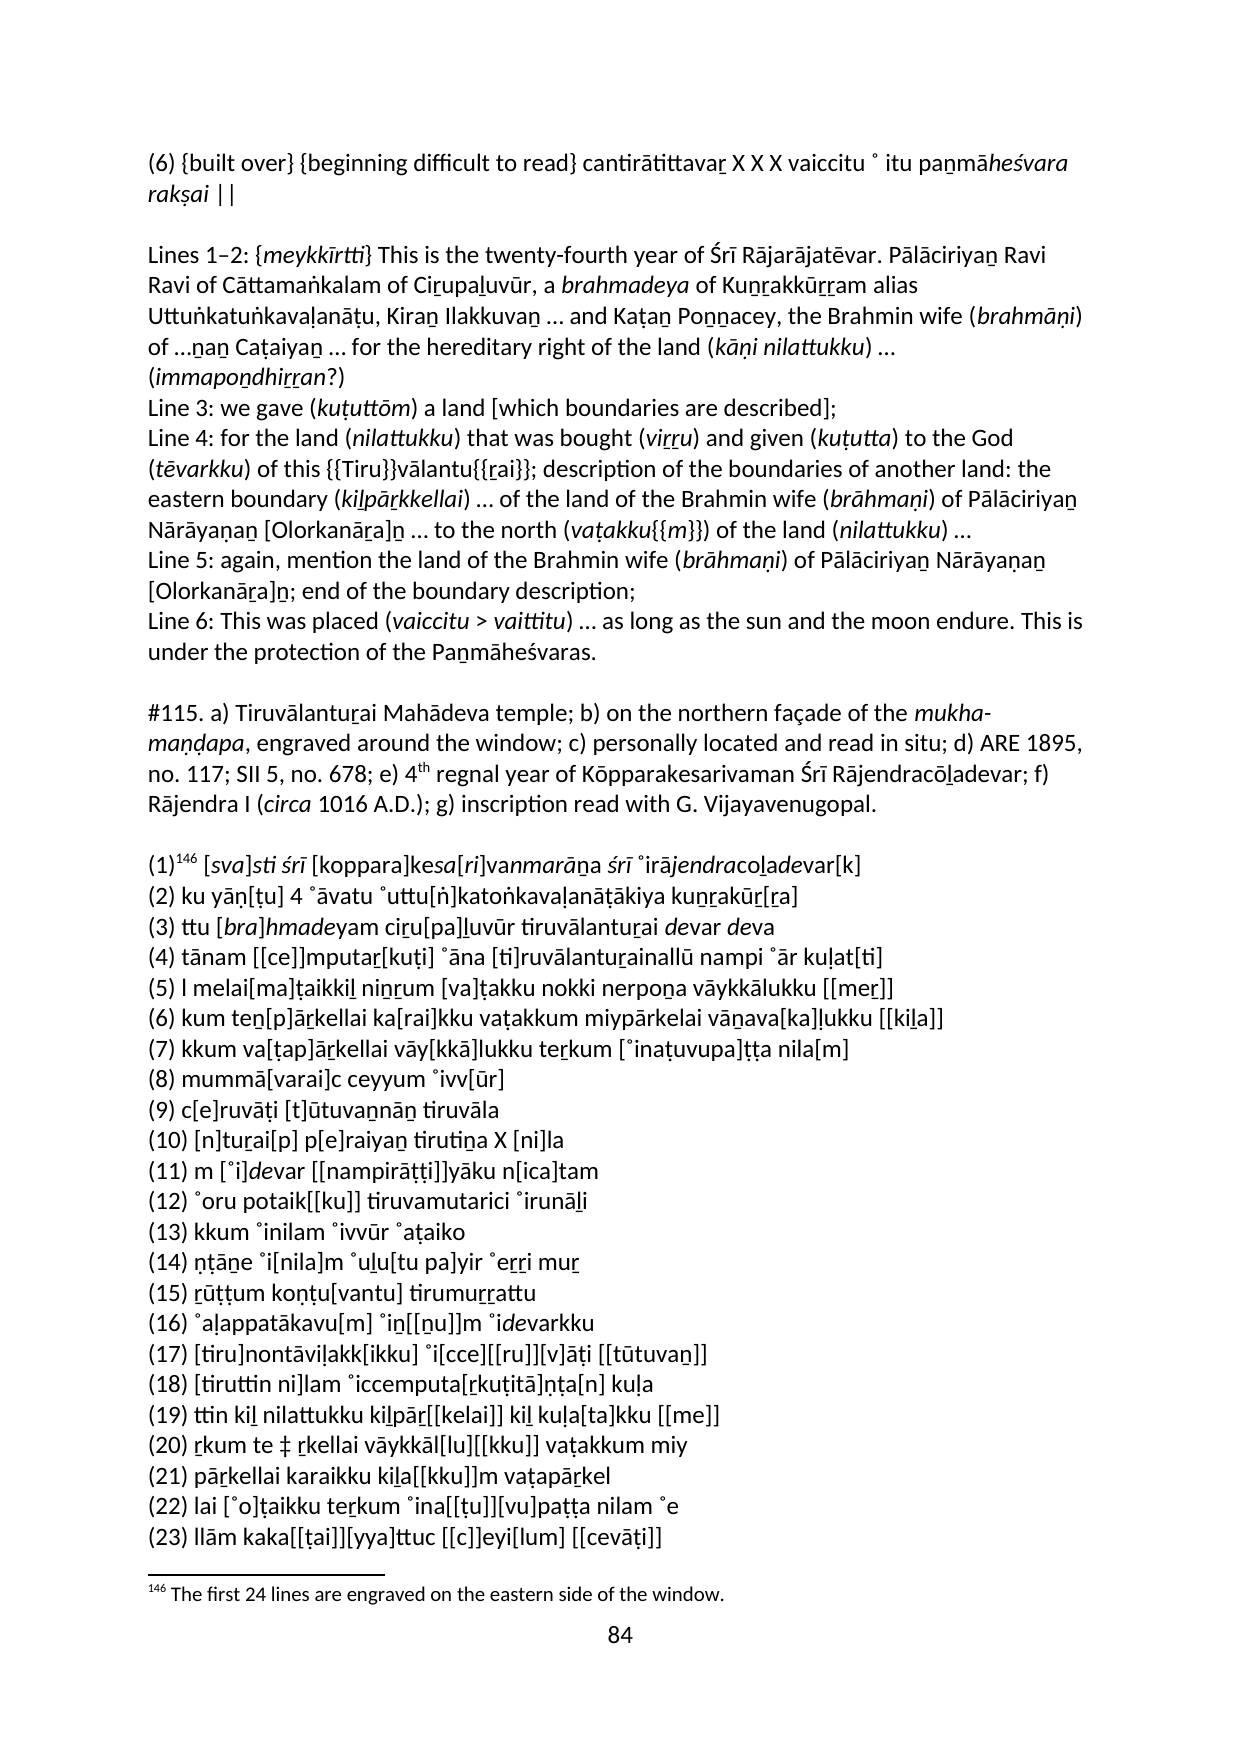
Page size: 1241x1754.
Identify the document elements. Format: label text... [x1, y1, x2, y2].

text (17) [tiru]nontāviḷakk[ikku] ˚i[cce][[ru]][v]āṭi [[tūtuvaṉ]] [148, 1338, 1093, 1368]
text (9) c[e]ruvāṭi [t]ūtuvaṉnāṉ tiruvāla [148, 1094, 1093, 1124]
text (19) ttin kiḻ nilattukku kiḻpāṟ[[kelai]] kiḻ kuḷa[ta]kku [[me]] [148, 1399, 1093, 1429]
text (18) [tiruttin ni]lam ˚iccemputa[ṟkuṭitā]ṇṭa[n] kuḷa [148, 1368, 1093, 1399]
text (6) kum teṉ[p]āṟkellai ka[rai]kku vaṭakkum miypārkelai vāṉava[ka]ḷukku [[kiḻa]] [148, 1002, 1093, 1033]
text (16) ˚aḷappatākavu[m] ˚iṉ[[ṉu]]m ˚idevarkku [148, 1307, 1093, 1338]
text (4) tānam [[ce]]mputaṟ[kuṭi] ˚āna [ti]ruvālantuṟainallū nampi ˚ār kuḷat[ti] [148, 941, 1093, 972]
text (15) ṟūṭṭum koṇṭu[vantu] tirumuṟṟattu [148, 1277, 1093, 1307]
text #115. a) Tiruvālantuṟai Mahādeva temple; b) on the northern façade of the mukha-maṇḍapa, engraved around the window; c) personally located and read in situ; d) ARE 1895, no. 117; SII 5, no. 678; e) 4th regnal year of Kōpparakesarivaman Śrī Rājendracōḻadevar; f) Rājendra I (circa 1016 A.D.); g) inscription read with G. Vijayavenugopal. [148, 697, 1093, 819]
text (10) [n]tuṟai[p] p[e]raiyaṉ tirutiṉa X [ni]la [148, 1124, 1093, 1155]
text (8) mummā[varai]c ceyyum ˚ivv[ūr] [148, 1063, 1093, 1094]
text (6) {built over} {beginning difficult to read} cantirātittavaṟ X X X vaiccitu ˚ itu paṉmāheśvara rakṣai || [148, 148, 1093, 209]
text (22) lai [˚o]ṭaikku teṟkum ˚ina[[ṭu]][vu]paṭṭa nilam ˚e [148, 1491, 1093, 1521]
text (13) kkum ˚inilam ˚ivvūr ˚aṭaiko [148, 1216, 1093, 1246]
text (12) ˚oru potaik[[ku]] tiruvamutarici ˚irunāḻi [148, 1185, 1093, 1216]
text (1) [sva]sti śrī [koppara]kesa[ri]vanmarāṉa śrī ˚irājendracoḻadevar[k] [148, 849, 1093, 880]
text (23) llām kaka[[ṭai]][yya]ttuc [[c]]eyi[lum] [[cevāṭi]] [148, 1521, 1093, 1552]
text Line 4: for the land (nilattukku) that was bought (viṟṟu) and given (kuṭutta) to the God (tēvarkku) of this {{Tiru}}vālantu{{ṟai}}; description of the boundaries of another land: the eastern boundary (kiḻpāṟkkellai) … of the land of the Brahmin wife (brāhmaṇi) of Pālāciriyaṉ Nārāyaṇaṉ [Olorkanāṟa]ṉ … to the north (vaṭakku{{m}}) of the land (nilattukku) … [148, 422, 1093, 544]
text (7) kkum va[ṭap]āṟkellai vāy[kkā]lukku teṟkum [˚inaṭuvupa]ṭṭa nila[m] [148, 1033, 1093, 1063]
text (11) m [˚i]devar [[nampirāṭṭi]]yāku n[ica]tam [148, 1155, 1093, 1185]
text (3) ttu [bra]hmadeyam ciṟu[pa]ḻuvūr tiruvālantuṟai devar deva [148, 911, 1093, 941]
text (2) ku yāṇ[ṭu] 4 ˚āvatu ˚uttu[ṅ]katoṅkavaḷanāṭākiya kuṉṟakūṟ[ṟa] [148, 880, 1093, 911]
text Line 6: This was placed (vaiccitu > vaittitu) … as long as the sun and the moon endure. This is under the protection of the Paṉmāheśvaras. [148, 605, 1093, 666]
text (20) ṟkum te ‡ ṟkellai vāykkāl[lu][[kku]] vaṭakkum miy [148, 1429, 1093, 1460]
text (21) pāṟkellai karaikku kiḻa[[kku]]m vaṭapāṟkel [148, 1460, 1093, 1491]
text Lines 1–2: {meykkīrtti} This is the twenty-fourth year of Śrī Rājarājatēvar. Pālāciriyaṉ Ravi Ravi of Cāttamaṅkalam of Ciṟupaḻuvūr, a brahmadeya of Kuṉṟakkūṟṟam alias Uttuṅkatuṅkavaḷanāṭu, Kiraṉ Ilakkuvaṉ … and Kaṭaṉ Poṉṉacey, the Brahmin wife (brahmāṇi) of …ṉaṉ Caṭaiyaṉ … for the hereditary right of the land (kāṇi nilattukku) … (immapoṉdhiṟṟan?) [148, 239, 1093, 392]
text (14) ṇṭāṉe ˚i[nila]m ˚uḻu[tu pa]yir ˚eṟṟi muṟ [148, 1246, 1093, 1277]
text The first 24 lines are engraved on the eastern side of the window. [148, 1581, 1093, 1606]
text (5) l melai[ma]ṭaikkiḻ niṉṟum [va]ṭakku nokki nerpoṉa vāykkālukku [[meṟ]] [148, 972, 1093, 1002]
text Line 5: again, mention the land of the Brahmin wife (brāhmaṇi) of Pālāciriyaṉ Nārāyaṇaṉ [Olorkanāṟa]ṉ; end of the boundary description; [148, 544, 1093, 605]
text Line 3: we gave (kuṭuttōm) a land [which boundaries are described]; [148, 392, 1093, 422]
